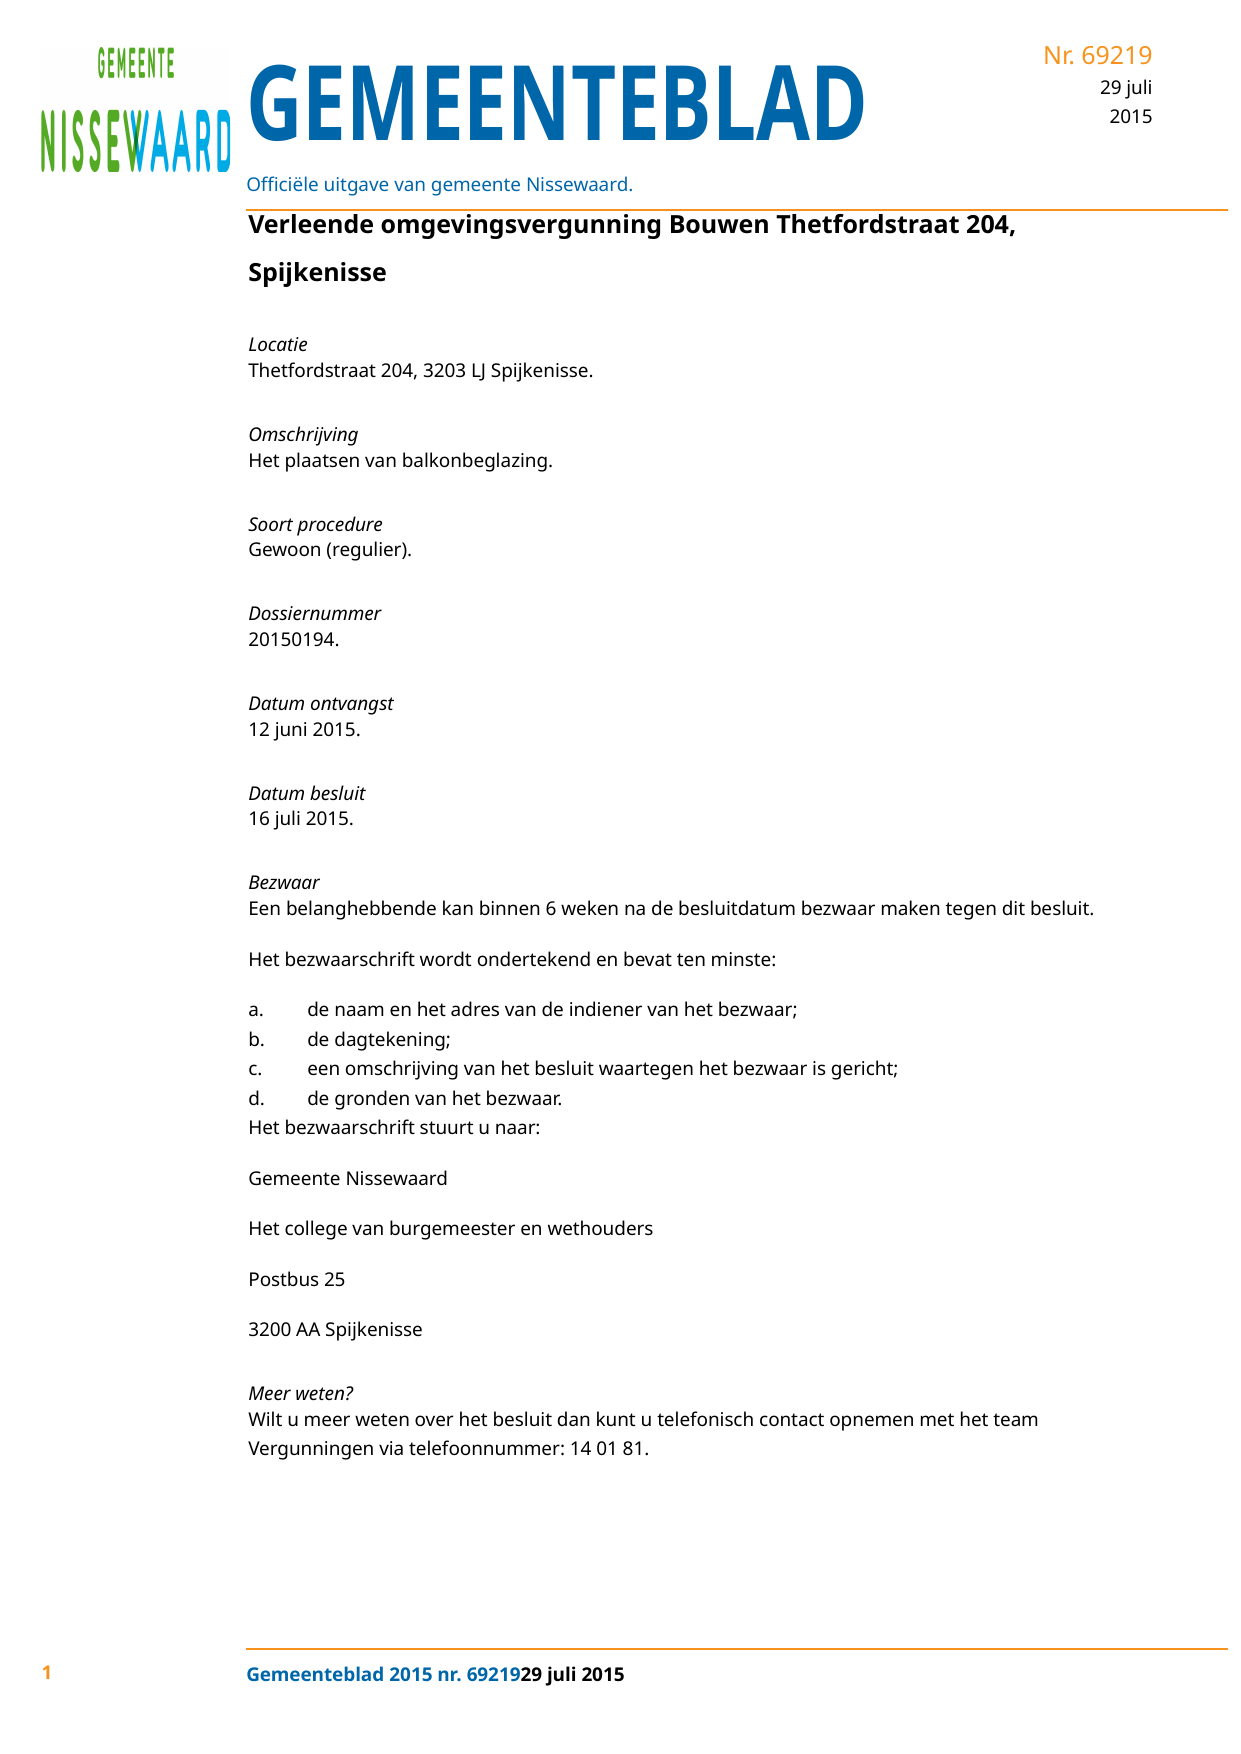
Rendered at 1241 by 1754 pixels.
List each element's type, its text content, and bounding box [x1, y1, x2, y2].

text Wilt u meer weten over het besluit dan kunt u telefonisch contact opnemen met het team Vergunningen via telefoonnummer: 14 01 81. [248, 1406, 1152, 1461]
text Omschrijving [248, 421, 1152, 447]
text Gewoon (regulier). [248, 537, 1152, 562]
text Bezwaar [248, 869, 1152, 895]
text Gemeente Nissewaard [248, 1165, 1152, 1191]
picture [176, 157, 187, 172]
text Meer weten? [248, 1380, 1152, 1406]
text Soort procedure [248, 511, 1152, 537]
picture [41, 47, 231, 172]
list een omschrijving van het besluit waartegen het bezwaar is gericht; [248, 1055, 1152, 1081]
text Postbus 25 [248, 1266, 1152, 1291]
picture [222, 122, 227, 160]
text 16 juli 2015. [248, 806, 1152, 831]
text Dossiernummer [248, 601, 1152, 626]
list de naam en het adres van de indiener van het bezwaar; [248, 996, 1152, 1022]
text Het bezwaarschrift stuurt u naar: [248, 1114, 1152, 1140]
text Locatie [248, 331, 1152, 357]
text Het bezwaarschrift wordt ondertekend en bevat ten minste: [248, 946, 1152, 971]
picture [154, 157, 165, 172]
text Het plaatsen van balkonbeglazing. [248, 447, 1152, 473]
list de dagtekening; [248, 1026, 1152, 1051]
text Een belanghebbende kan binnen 6 weken na de besluitdatum bezwaar maken tegen dit besluit. [248, 895, 1152, 921]
text 20150194. [248, 626, 1152, 652]
picture [200, 151, 206, 172]
text 3200 AA Spijkenisse [248, 1316, 1152, 1342]
list de gronden van het bezwaar. [248, 1085, 1152, 1111]
picture [201, 122, 206, 138]
text Datum ontvangst [248, 690, 1152, 716]
text Datum besluit [248, 780, 1152, 806]
text Thetfordstraat 204, 3203 LJ Spijkenisse. [248, 357, 1152, 383]
text 12 juni 2015. [248, 716, 1152, 742]
text Het college van burgemeester en wethouders [248, 1215, 1152, 1241]
text Verleende omgevingsvergunning Bouwen Thetfordstraat 204, Spijkenisse [248, 211, 1152, 288]
